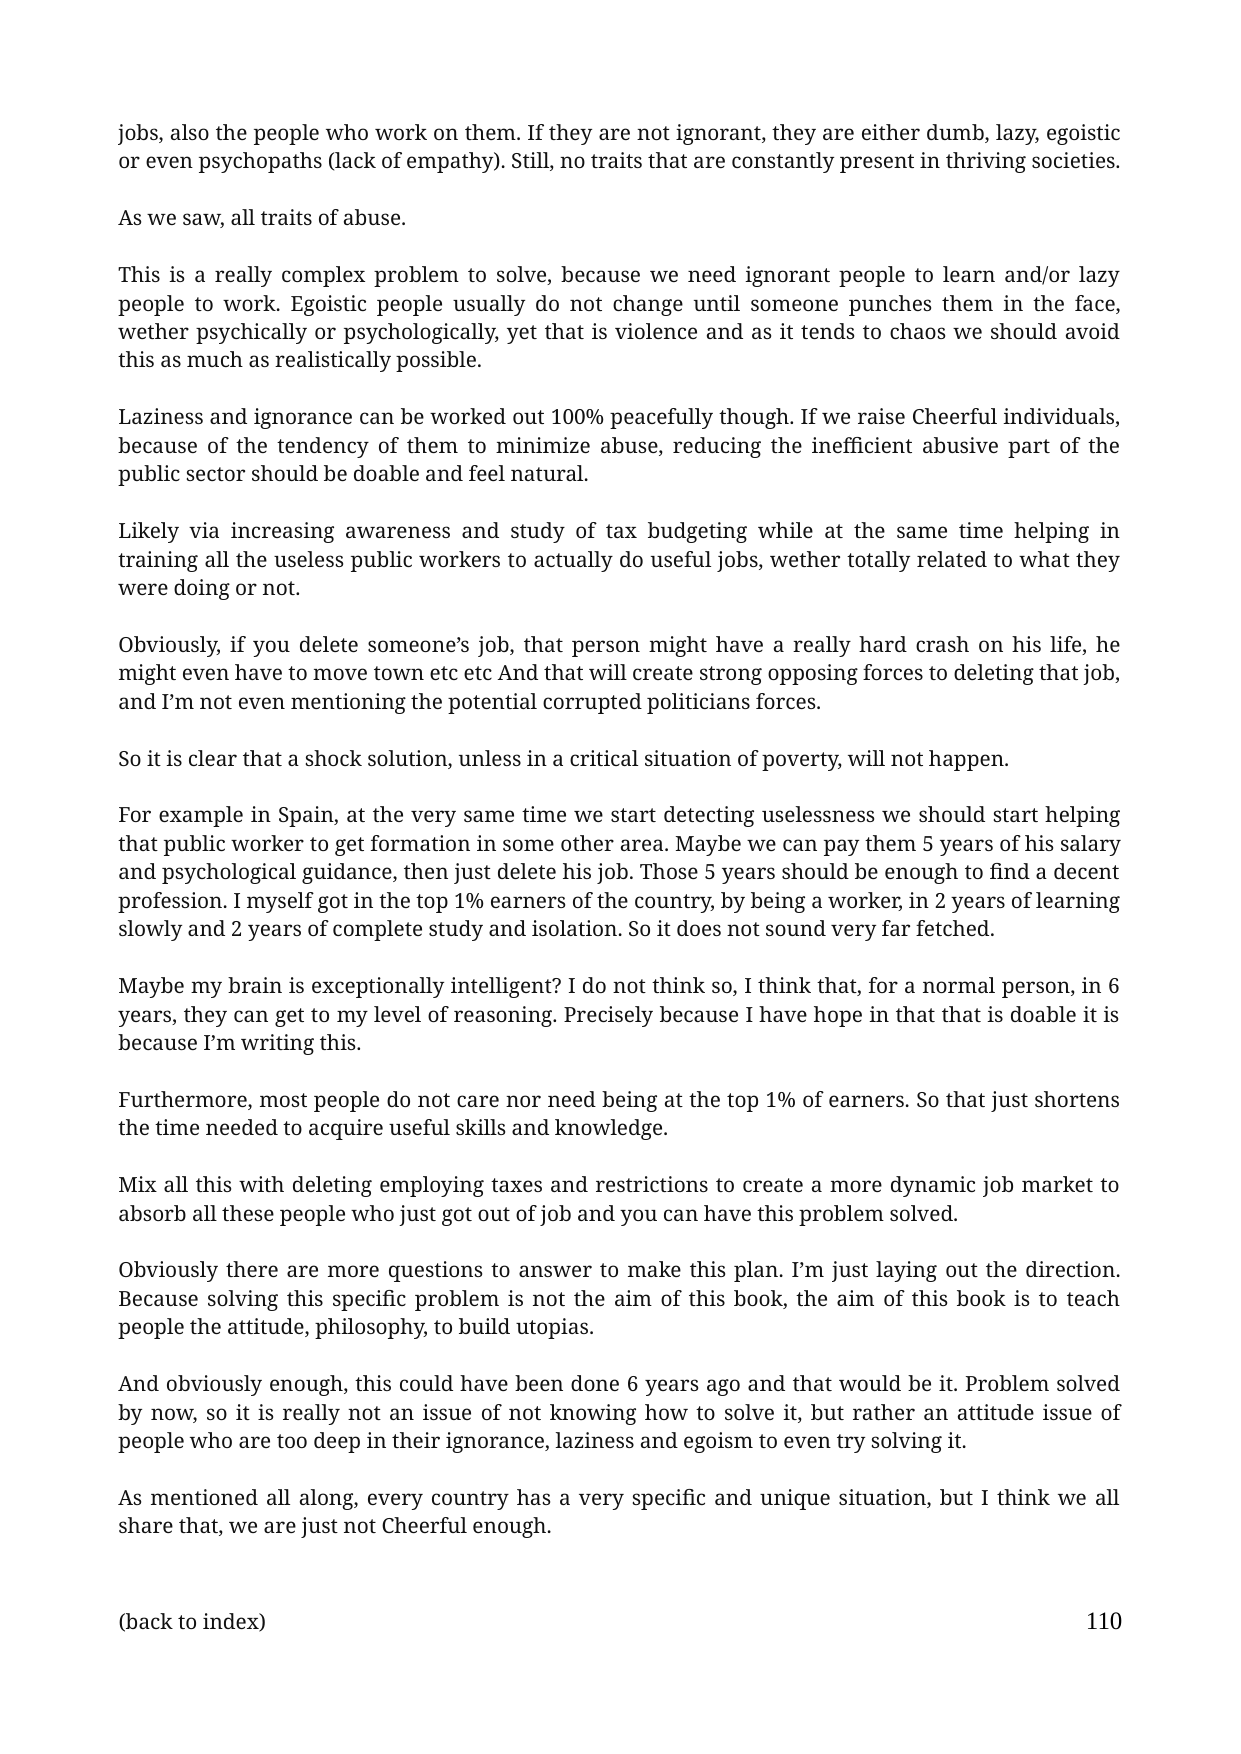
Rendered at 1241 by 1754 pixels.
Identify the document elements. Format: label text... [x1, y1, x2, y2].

text As we saw, all traits of abuse. [118, 203, 1122, 232]
text For example in Spain, at the very same time we start detecting uselessness we should start helping that public worker to get formation in some other area. Maybe we can pay them 5 years of his salary and psychological guidance, then just delete his job. Those 5 years should be enough to find a decent profession. I myself got in the top 1% earners of the country, by being a worker, in 2 years of learning slowly and 2 years of complete study and isolation. So it does not sound very far fetched. [118, 801, 1122, 943]
text And obviously enough, this could have been done 6 years ago and that would be it. Problem solved by now, so it is really not an issue of not knowing how to solve it, but rather an attitude issue of people who are too deep in their ignorance, laziness and egoism to even try solving it. [118, 1369, 1122, 1455]
text Furthermore, most people do not care nor need being at the top 1% of earners. So that just shortens the time needed to acquire useful skills and knowledge. [118, 1085, 1122, 1142]
text jobs, also the people who work on them. If they are not ignorant, they are either dumb, lazy, egoistic or even psychopaths (lack of empathy). Still, no traits that are constantly present in thriving societies. [118, 118, 1122, 175]
text So it is clear that a shock solution, unless in a critical situation of poverty, will not happen. [118, 744, 1122, 772]
text This is a really complex problem to solve, because we need ignorant people to learn and/or lazy people to work. Egoistic people usually do not change until someone punches them in the face, wether psychically or psychologically, yet that is violence and as it tends to chaos we should avoid this as much as realistically possible. [118, 260, 1122, 374]
text Obviously there are more questions to answer to make this plan. I’m just laying out the direction. Because solving this specific problem is not the aim of this book, the aim of this book is to teach people the attitude, philosophy, to build utopias. [118, 1256, 1122, 1341]
text Maybe my brain is exceptionally intelligent? I do not think so, I think that, for a normal person, in 6 years, they can get to my level of reasoning. Precisely because I have hope in that that is doable it is because I’m writing this. [118, 971, 1122, 1057]
text Likely via increasing awareness and study of tax budgeting while at the same time helping in training all the useless public workers to actually do useful jobs, wether totally related to what they were doing or not. [118, 516, 1122, 602]
text Obviously, if you delete someone’s job, that person might have a really hard crash on his life, he might even have to move town etc etc And that will create strong opposing forces to deleting that job, and I’m not even mentioning the potential corrupted politicians forces. [118, 630, 1122, 715]
text As mentioned all along, every country has a very specific and unique situation, but I think we all share that, we are just not Cheerful enough. [118, 1483, 1122, 1540]
text Laziness and ignorance can be worked out 100% peacefully though. If we raise Cheerful individuals, because of the tendency of them to minimize abuse, reducing the inefficient abusive part of the public sector should be doable and feel natural. [118, 402, 1122, 488]
text Mix all this with deleting employing taxes and restrictions to create a more dynamic job market to absorb all these people who just got out of job and you can have this problem solved. [118, 1170, 1122, 1227]
